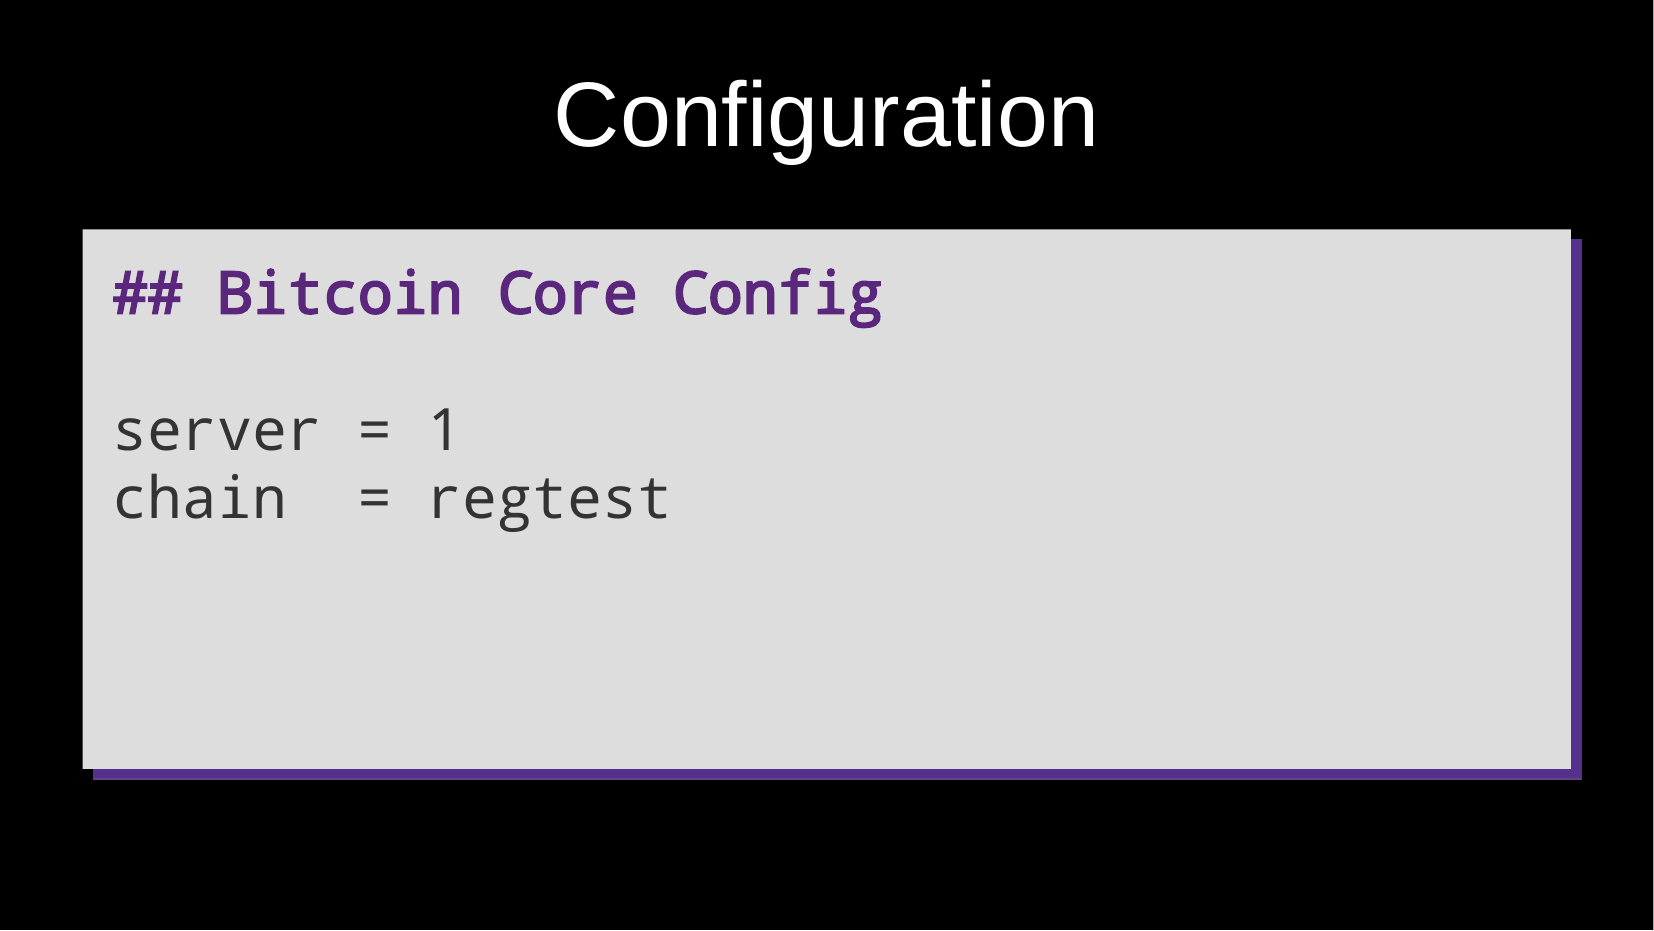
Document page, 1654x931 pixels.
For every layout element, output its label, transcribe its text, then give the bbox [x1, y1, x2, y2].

list ## Bitcoin Core Config server = 1 chain = regtest [82, 229, 1571, 769]
title Configuration [82, 37, 1571, 193]
